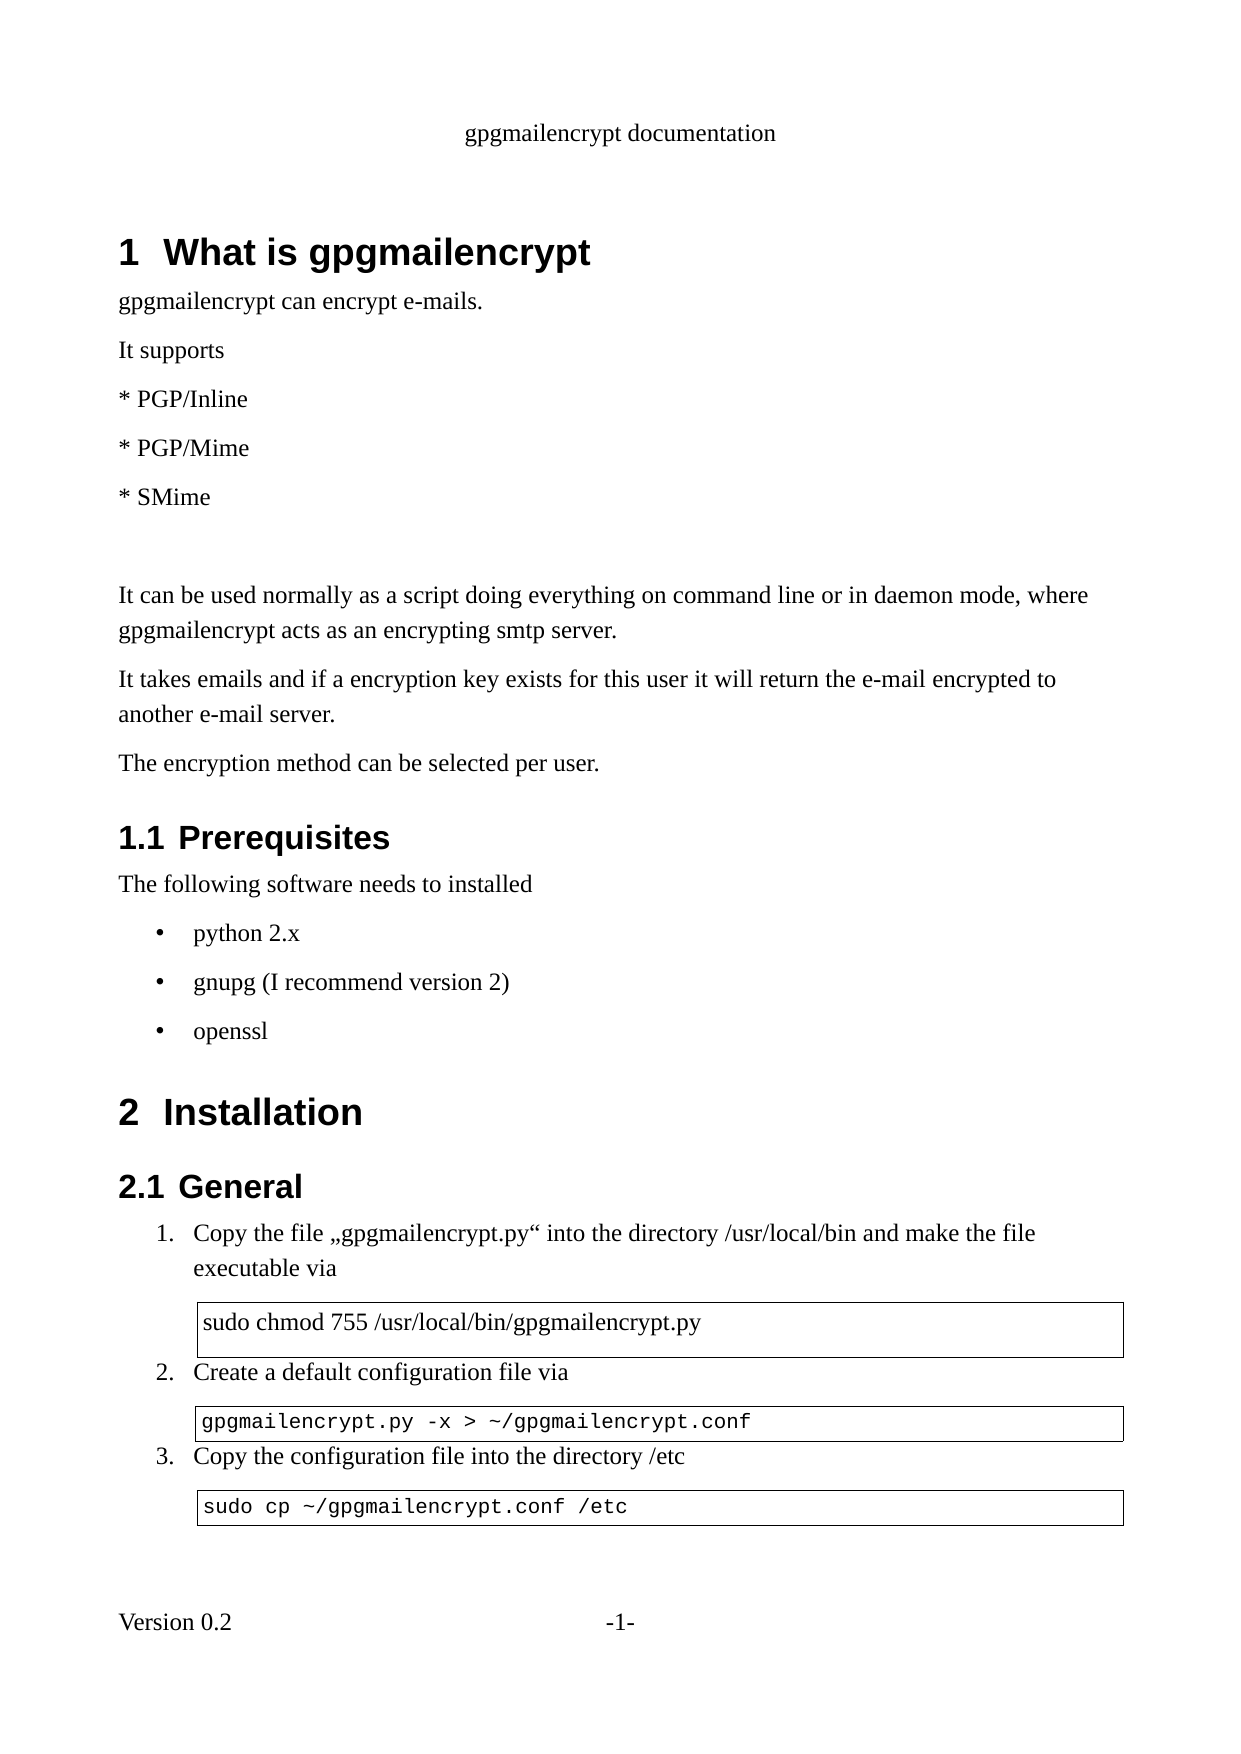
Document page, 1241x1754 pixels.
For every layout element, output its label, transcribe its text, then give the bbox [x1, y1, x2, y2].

table_header gpgmailencrypt.py -x > ~/gpgmailencrypt.conf [196, 1407, 1123, 1441]
subtitle Prerequisites [118, 818, 1122, 856]
list openssl [156, 1016, 1122, 1045]
subtitle Installation [118, 1090, 1122, 1134]
list Copy the configuration file into the directory /etc [156, 1441, 1122, 1470]
text The following software needs to installed [118, 869, 1122, 897]
list python 2.x [156, 918, 1122, 947]
text * PGP/Mime [118, 433, 1122, 462]
subtitle What is gpgmailencrypt [118, 230, 1122, 274]
table_header sudo cp ~/gpgmailencrypt.conf /etc [198, 1491, 1123, 1525]
text It supports [118, 335, 1122, 364]
list Create a default configuration file via [156, 1357, 1122, 1385]
list gnupg (I recommend version 2) [156, 967, 1122, 996]
text * SMime [118, 482, 1122, 511]
subtitle General [118, 1167, 1122, 1206]
text gpgmailencrypt can encrypt e-mails. [118, 286, 1122, 315]
list Copy the file „gpgmailencrypt.py“ into the directory /usr/local/bin and make the file executable via [156, 1218, 1122, 1281]
text It can be used normally as a script doing everything on command line or in daemon mode, where gpgmailencrypt acts as an encrypting smtp server. [118, 581, 1122, 644]
table_header sudo chmod 755 /usr/local/bin/gpgmailencrypt.py [198, 1303, 1123, 1357]
text * PGP/Inline [118, 384, 1122, 413]
text The encryption method can be selected per user. [118, 748, 1122, 776]
text It takes emails and if a encryption key exists for this user it will return the e-mail encrypted to another e-mail server. [118, 664, 1122, 727]
